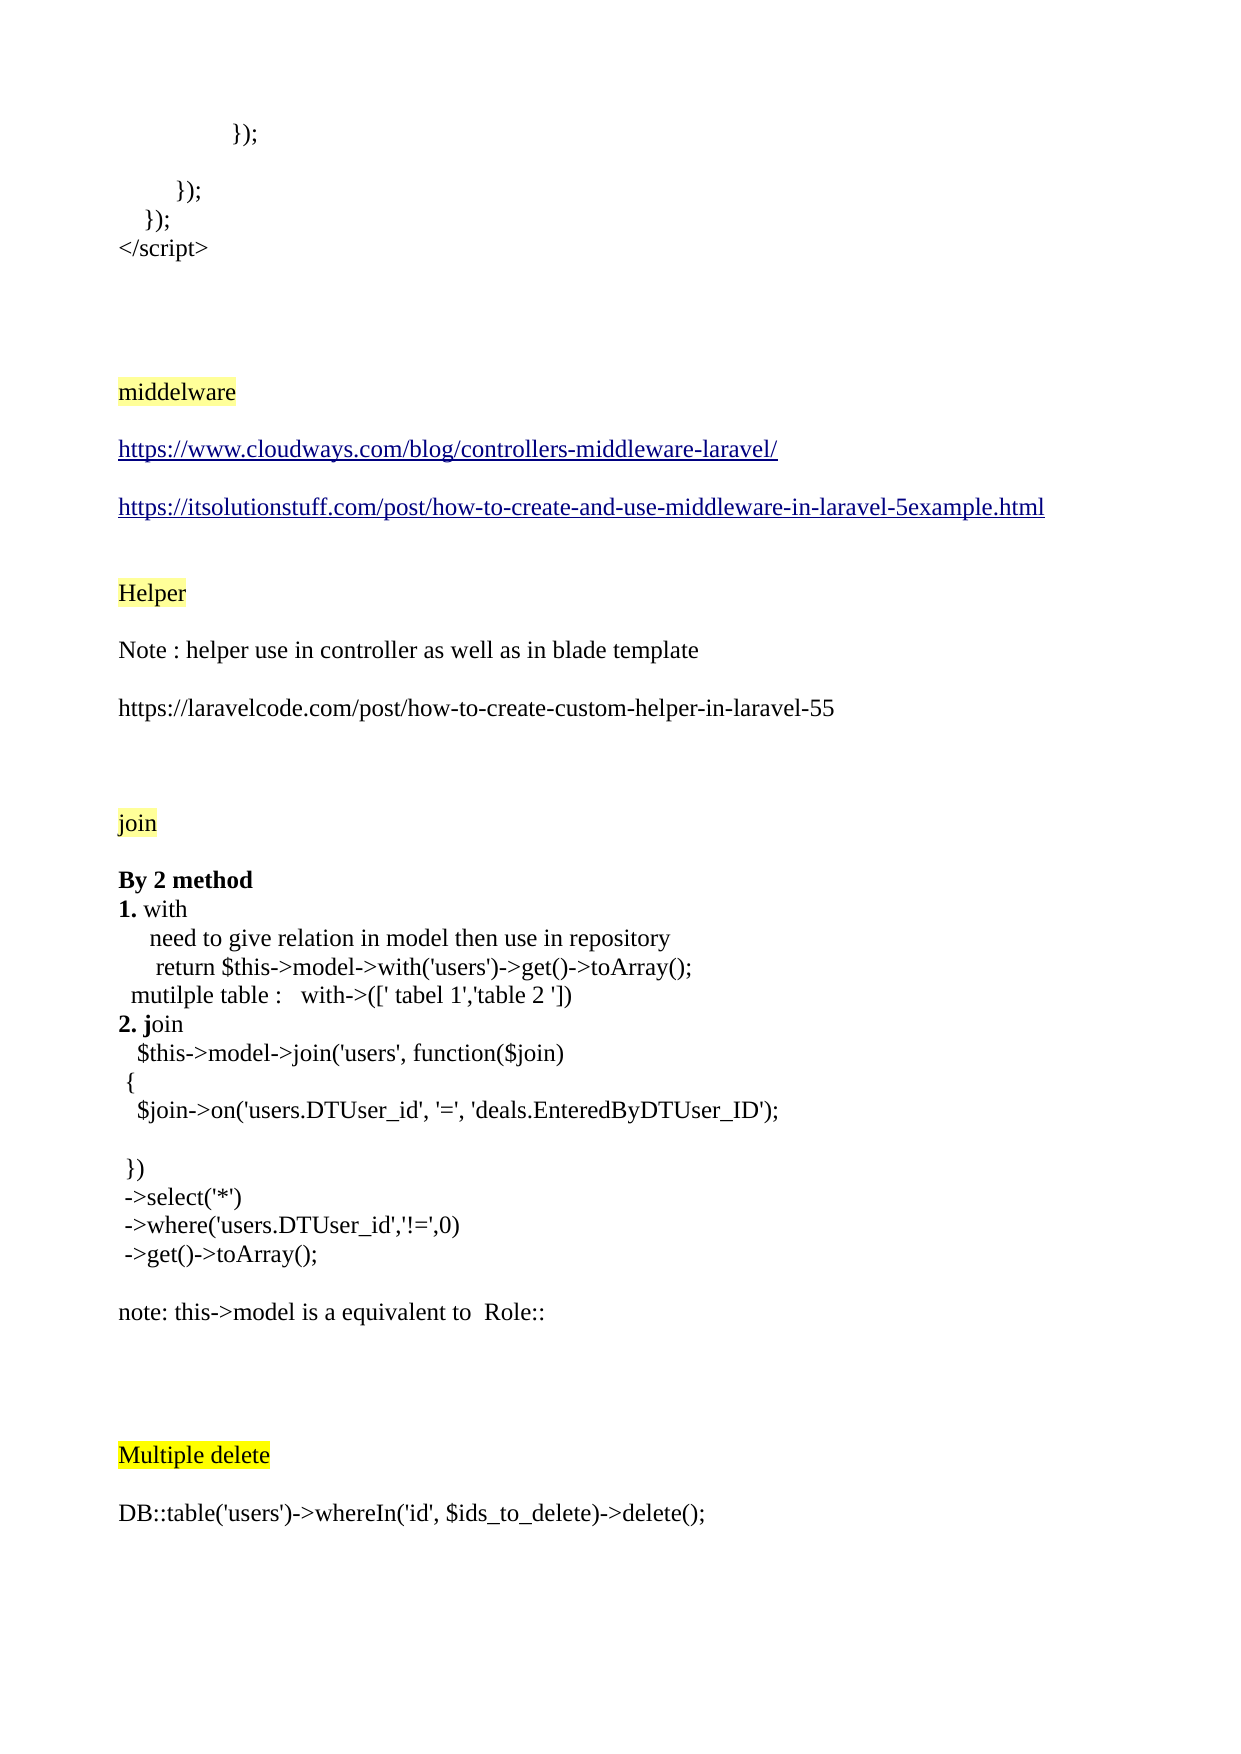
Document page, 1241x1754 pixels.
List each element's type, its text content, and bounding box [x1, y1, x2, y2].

text need to give relation in model then use in repository [118, 923, 1122, 952]
text By 2 method [118, 866, 1122, 894]
text }) [118, 1153, 1122, 1182]
text { [118, 1067, 1122, 1096]
text ->where('users.DTUser_id','!=',0) [118, 1211, 1122, 1239]
text Helper [118, 578, 1122, 607]
text return $this->model->with('users')->get()->toArray(); [118, 952, 1122, 981]
text https://laravelcode.com/post/how-to-create-custom-helper-in-laravel-55 [118, 693, 1122, 722]
text </script> [118, 233, 1122, 262]
text ->select('*') [118, 1182, 1122, 1211]
text mutilple table : with->([' tabel 1','table 2 ']) [118, 981, 1122, 1009]
text https://itsolutionstuff.com/post/how-to-create-and-use-middleware-in-laravel-5example.html [118, 492, 1122, 521]
text 1. with [118, 894, 1122, 923]
text ->get()->toArray(); [118, 1239, 1122, 1268]
text https://www.cloudways.com/blog/controllers-middleware-laravel/ [118, 434, 1122, 463]
text }); [118, 204, 1122, 233]
text $this->model->join('users', function($join) [118, 1038, 1122, 1067]
text DB::table('users')->whereIn('id', $ids_to_delete)->delete(); [118, 1498, 1122, 1527]
text middelware [118, 377, 1122, 406]
text join [118, 808, 1122, 837]
text $join->on('users.DTUser_id', '=', 'deals.EnteredByDTUser_ID'); [118, 1096, 1122, 1124]
text }); [118, 118, 1122, 147]
text Multiple delete [118, 1441, 1122, 1469]
text }); [118, 176, 1122, 204]
text 2. join [118, 1009, 1122, 1038]
text note: this->model is a equivalent to Role:: [118, 1297, 1122, 1326]
text Note : helper use in controller as well as in blade template [118, 636, 1122, 664]
